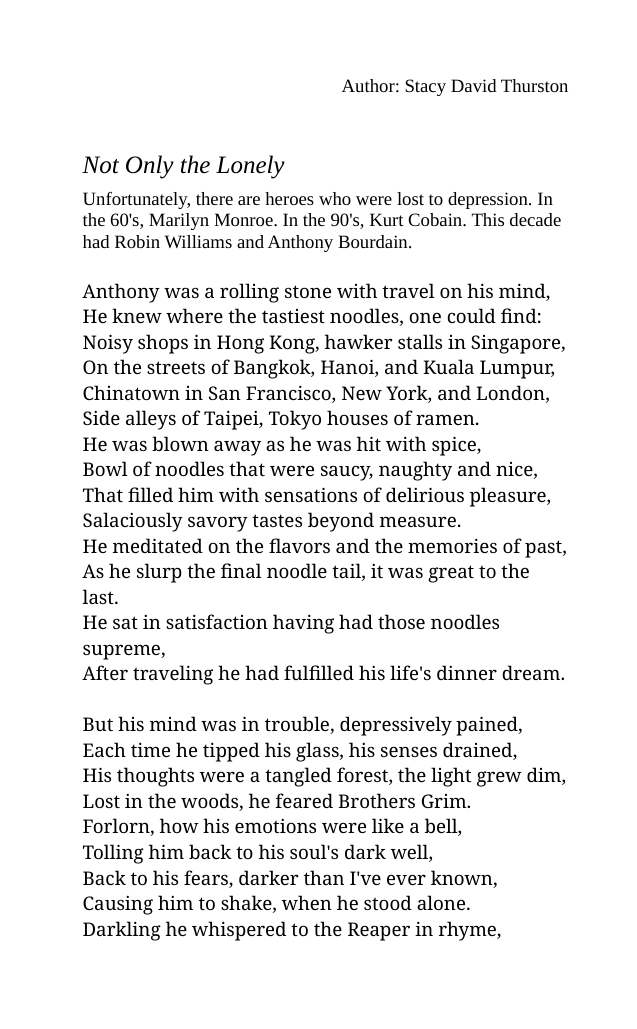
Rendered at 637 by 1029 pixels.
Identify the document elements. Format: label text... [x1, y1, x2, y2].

text As he slurp the final noodle tail, it was great to the last. [82, 559, 568, 610]
text Noisy shops in Hong Kong, hawker stalls in Singapore, [82, 329, 568, 354]
text Lost in the woods, he feared Brothers Grim. [82, 788, 568, 814]
text Side alleys of Taipei, Tokyo houses of ramen. [82, 406, 568, 431]
text Salaciously savory tastes beyond measure. [82, 508, 568, 533]
text Bowl of noodles that were saucy, naughty and nice, [82, 457, 568, 482]
subtitle Not Only the Lonely [82, 150, 568, 179]
text He sat in satisfaction having had those noodles supreme, [82, 610, 568, 661]
text Chinatown in San Francisco, New York, and London, [82, 380, 568, 406]
text His thoughts were a tangled forest, the light grew dim, [82, 763, 568, 788]
text After traveling he had fulfilled his life's dinner dream. [82, 661, 568, 686]
text Each time he tipped his glass, his senses drained, [82, 737, 568, 763]
text But his mind was in trouble, depressively pained, [82, 712, 568, 737]
text He knew where the tastiest noodles, one could find: [82, 303, 568, 329]
text He meditated on the flavors and the memories of past, [82, 533, 568, 559]
text He was blown away as he was hit with spice, [82, 431, 568, 457]
text Unfortunately, there are heroes who were lost to depression. In the 60's, Marilyn Monroe. In the 90's, Kurt Cobain. This decade had Robin Williams and Anthony Bourdain. [82, 188, 568, 252]
text That filled him with sensations of delirious pleasure, [82, 482, 568, 508]
text On the streets of Bangkok, Hanoi, and Kuala Lumpur, [82, 354, 568, 380]
text Forlorn, how his emotions were like a bell, [82, 814, 568, 839]
text Tolling him back to his soul's dark well, [82, 839, 568, 865]
text Back to his fears, darker than I've ever known, [82, 865, 568, 890]
text Causing him to shake, when he stood alone. [82, 890, 568, 916]
text Anthony was a rolling stone with travel on his mind, [82, 278, 568, 303]
text Darkling he whispered to the Reaper in rhyme, [82, 916, 568, 941]
